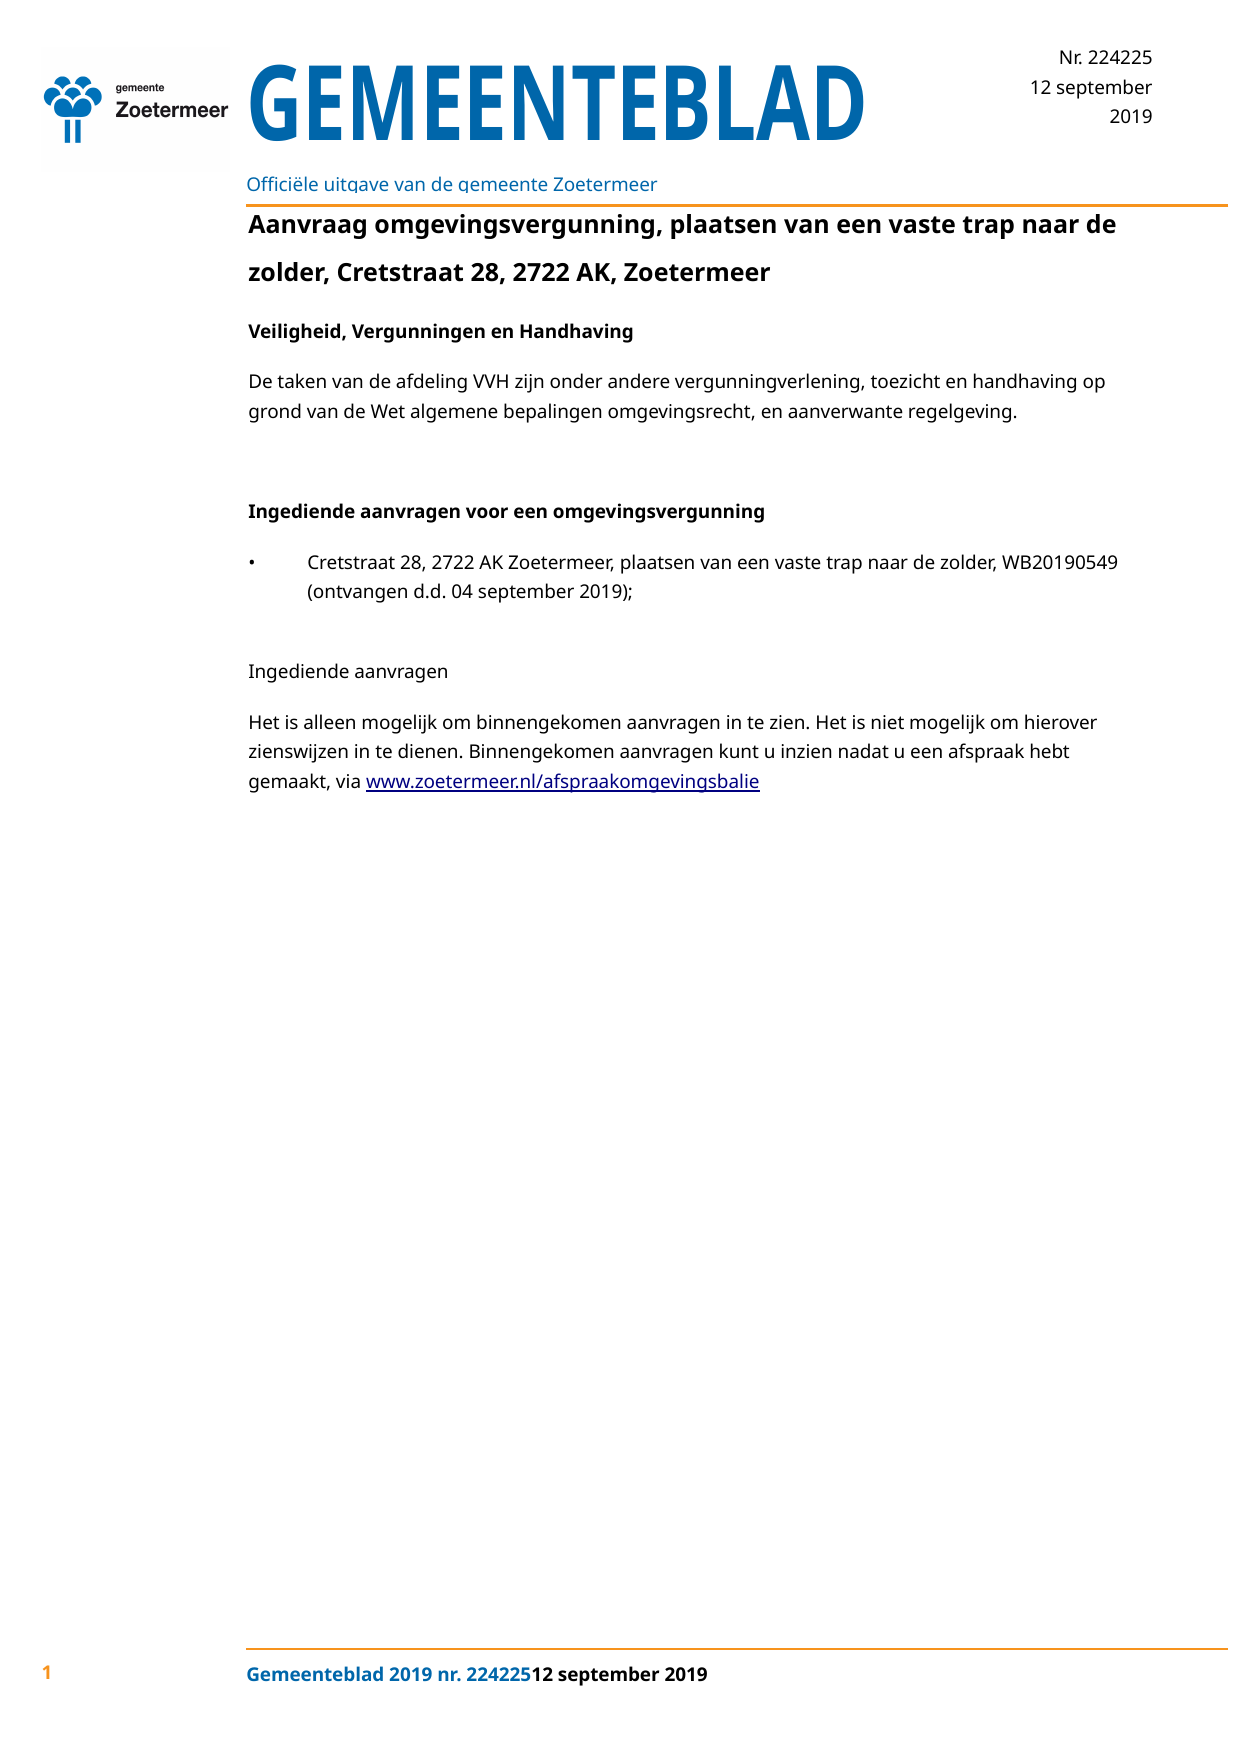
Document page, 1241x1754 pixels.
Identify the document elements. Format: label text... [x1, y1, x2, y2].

text Aanvraag omgevingsvergunning, plaatsen van een vaste trap naar de zolder, Cretstraat 28, 2722 AK, Zoetermeer [248, 207, 1152, 288]
text Ingediende aanvragen [248, 659, 1152, 684]
text Veiligheid, Vergunningen en Handhaving [248, 318, 1152, 344]
text Het is alleen mogelijk om binnengekomen aanvragen in te zien. Het is niet mogelijk om hierover zienswijzen in te dienen. Binnengekomen aanvragen kunt u inzien nadat u een afspraak hebt gemaakt, via www.zoetermeer.nl/afspraakomgevingsbalie [248, 709, 1152, 794]
picture [41, 47, 231, 172]
text Ingediende aanvragen voor een omgevingsvergunning [248, 499, 1152, 524]
list Cretstraat 28, 2722 AK Zoetermeer, plaatsen van een vaste trap naar de zolder, WB20190549 (ontvangen d.d. 04 september 2019); [248, 549, 1152, 604]
text De taken van de afdeling VVH zijn onder andere vergunningverlening, toezicht en handhaving op grond van de Wet algemene bepalingen omgevingsrecht, en aanverwante regelgeving. [248, 368, 1152, 424]
